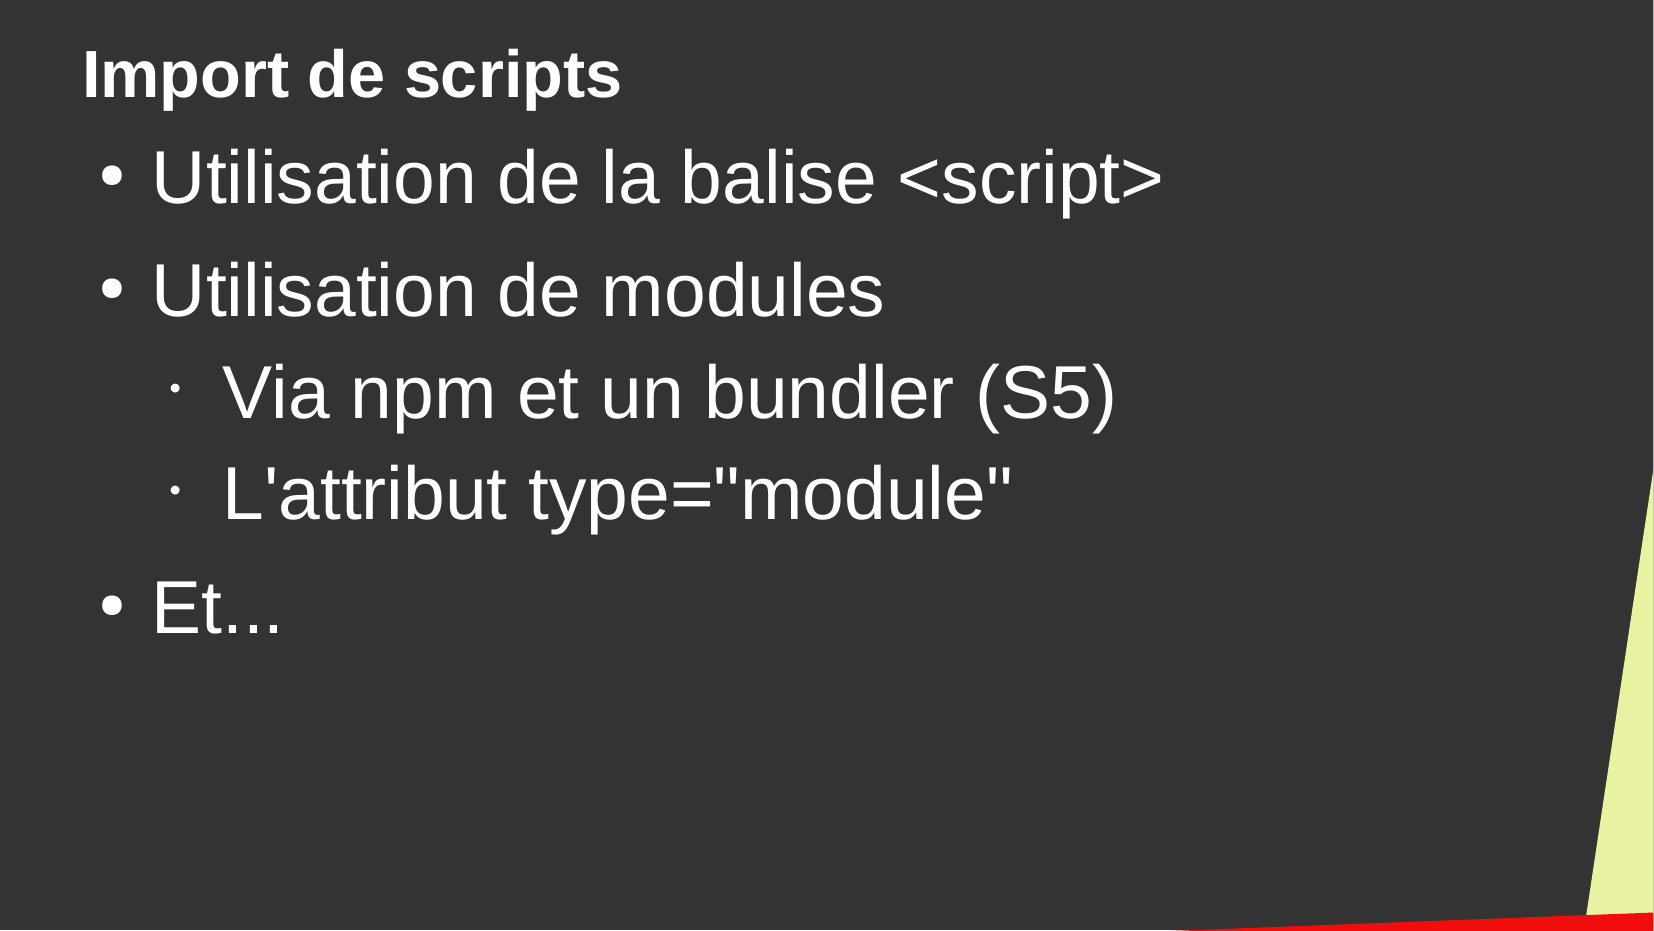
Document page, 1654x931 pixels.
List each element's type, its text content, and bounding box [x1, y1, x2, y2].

title Import de scripts [82, 37, 1406, 115]
list Utilisation de la balise <script> Utilisation de modules Via npm et un bundler (S5) L'attribut type="module" Et... [80, 135, 1560, 816]
text_box [1169, 465, 1654, 931]
